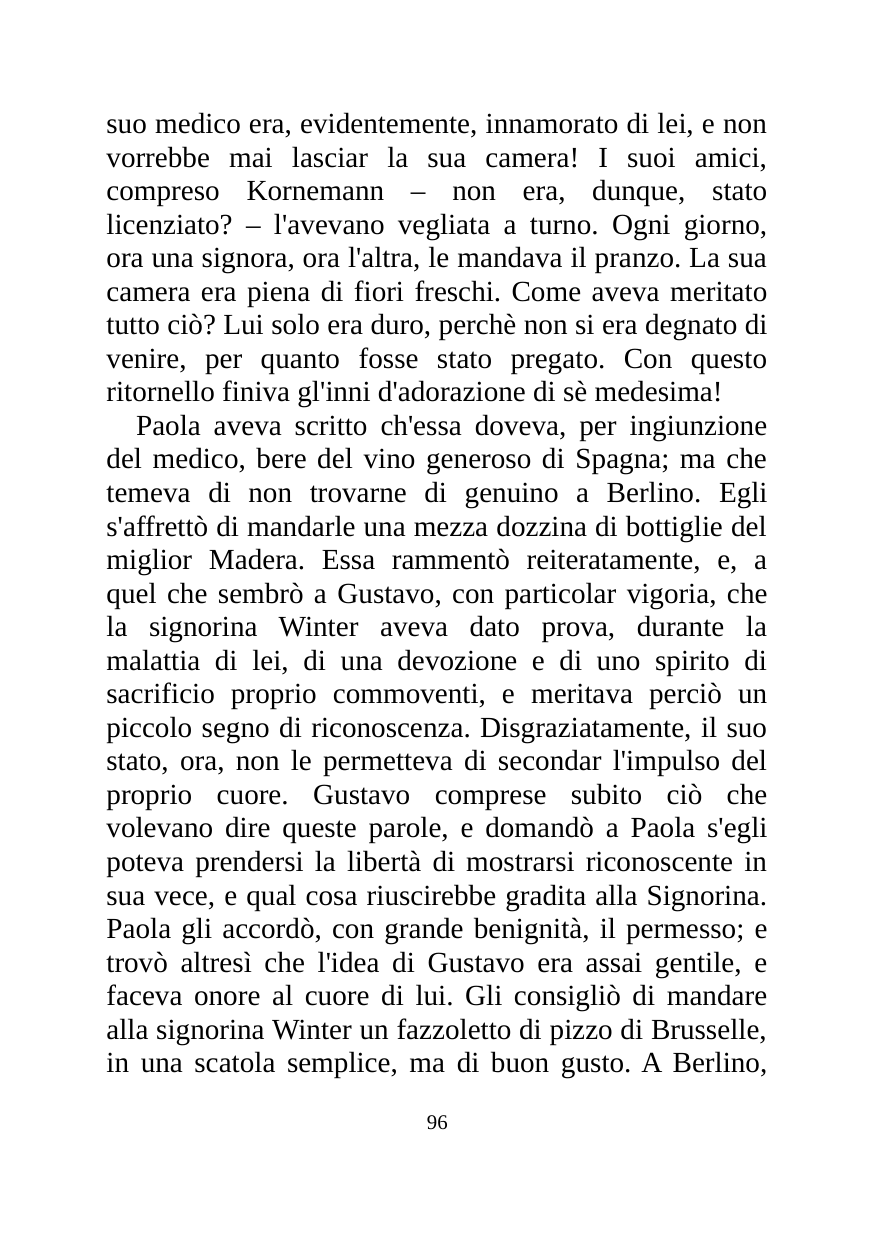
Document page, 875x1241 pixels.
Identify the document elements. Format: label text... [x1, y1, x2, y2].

text Paola aveva scritto ch'essa doveva, per ingiunzione del medico, bere del vino generoso di Spagna; ma che temeva di non trovarne di genuino a Berlino. Egli s'affrettò di mandarle una mezza dozzina di bottiglie del miglior Madera. Essa rammentò reiteratamente, e, a quel che sembrò a Gustavo, con particolar vigoria, che la signorina Winter aveva dato prova, durante la malattia di lei, di una devozione e di uno spirito di sacrificio proprio commoventi, e meritava perciò un piccolo segno di riconoscenza. Disgraziatamente, il suo stato, ora, non le permetteva di secondar l'impulso del proprio cuore. Gustavo comprese subito ciò che volevano dire queste parole, e domandò a Paola s'egli poteva prendersi la libertà di mostrarsi riconoscente in sua vece, e qual cosa riuscirebbe gradita alla Signorina. Paola gli accordò, con grande benignità, il permesso; e trovò altresì che l'idea di Gustavo era assai gentile, e faceva onore al cuore di lui. Gli consigliò di mandare alla signorina Winter un fazzoletto di pizzo di Brusselle, in una scatola semplice, ma di buon gusto. A Berlino, [106, 408, 768, 1079]
text suo medico era, evidentemente, innamorato di lei, e non vorrebbe mai lasciar la sua camera! I suoi amici, compreso Kornemann – non era, dunque, stato licenziato? – l'avevano vegliata a turno. Ogni giorno, ora una signora, ora l'altra, le mandava il pranzo. La sua camera era piena di fiori freschi. Come aveva meritato tutto ciò? Lui solo era duro, perchè non si era degnato di venire, per quanto fosse stato pregato. Con questo ritornello finiva gl'inni d'adorazione di sè medesima! [106, 106, 768, 408]
